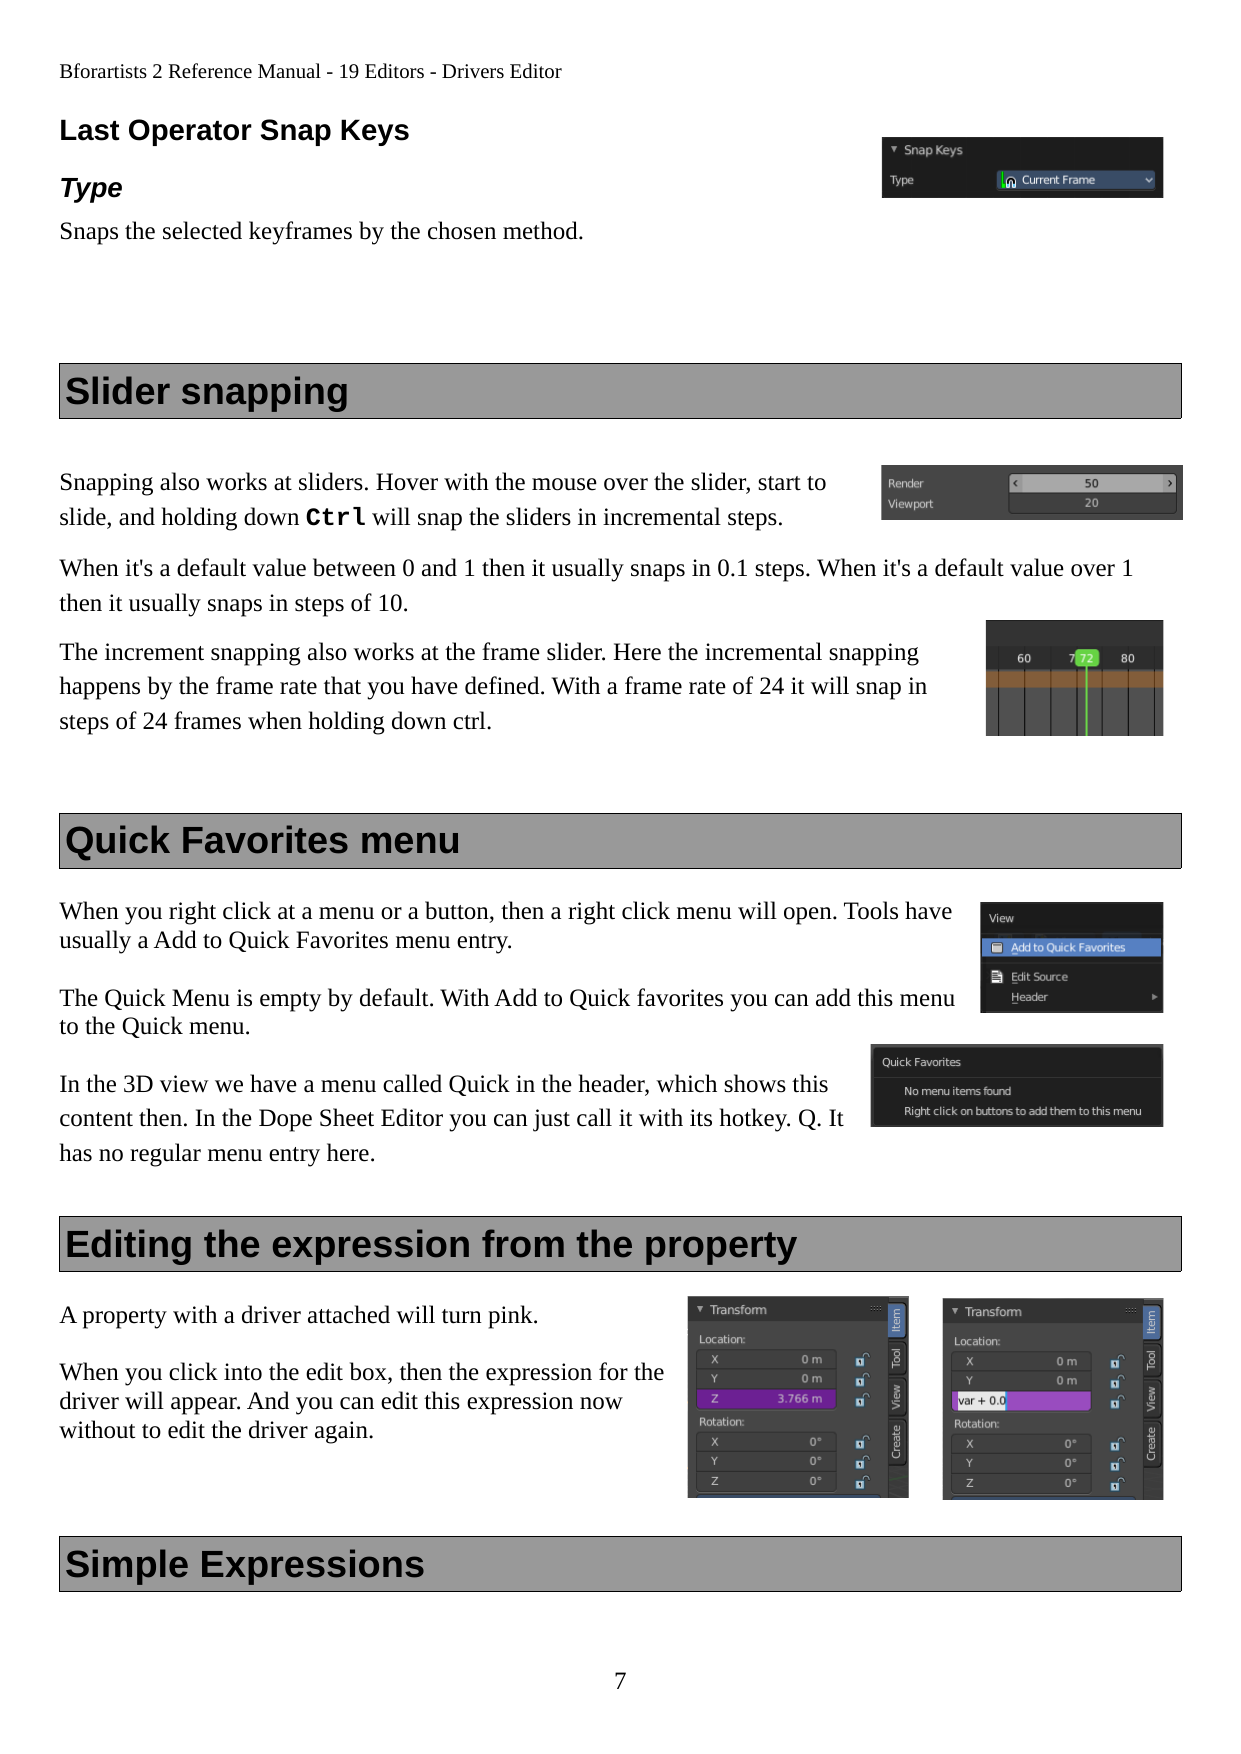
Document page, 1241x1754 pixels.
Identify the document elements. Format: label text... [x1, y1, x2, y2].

text A property with a driver attached will turn pink. [59, 1300, 687, 1328]
text When you click into the edit box, then the expression for the driver will appear. And you can edit this expression now without to edit the driver again. [59, 1357, 687, 1443]
picture [985, 620, 1164, 736]
text When it's a default value between 0 and 1 then it usually snaps in 0.1 steps. When it's a default value over 1 then it usually snaps in steps of 10. [59, 553, 1181, 617]
picture [881, 465, 1183, 520]
picture [980, 902, 1164, 1013]
text The Quick Menu is empty by default. With Add to Quick favorites you can add this menu to the Quick menu. [59, 983, 1181, 1040]
picture [870, 1044, 1164, 1127]
text Snaps the selected keyframes by the chosen method. [59, 216, 1181, 244]
subtitle Type [59, 171, 1181, 203]
text The increment snapping also works at the frame slider. Here the incremental snapping happens by the frame rate that you have defined. With a frame rate of 24 it will snap in steps of 24 frames when holding down ctrl. [59, 637, 985, 734]
text When you right click at a menu or a button, then a right click menu will open. Tools have usually a Add to Quick Favorites menu entry. [59, 896, 1181, 954]
table_header Slider snapping [60, 364, 1181, 418]
text In the 3D view we have a menu called Quick in the header, which shows this content then. In the Dope Sheet Editor you can just call it with its hotkey. Q. It has no regular menu entry here. [59, 1069, 1181, 1167]
picture [687, 1296, 909, 1498]
table_header Quick Favorites menu [60, 814, 1181, 868]
picture [881, 137, 1164, 198]
table_header Simple Expressions [60, 1537, 1181, 1591]
picture [942, 1298, 1164, 1500]
table_header Editing the expression from the property [60, 1217, 1181, 1271]
text Snapping also works at sliders. Hover with the mouse over the slider, start to slide, and holding down Ctrl will snap the sliders in incremental steps. [59, 467, 1181, 533]
subtitle Last Operator Snap Keys [59, 113, 1181, 146]
